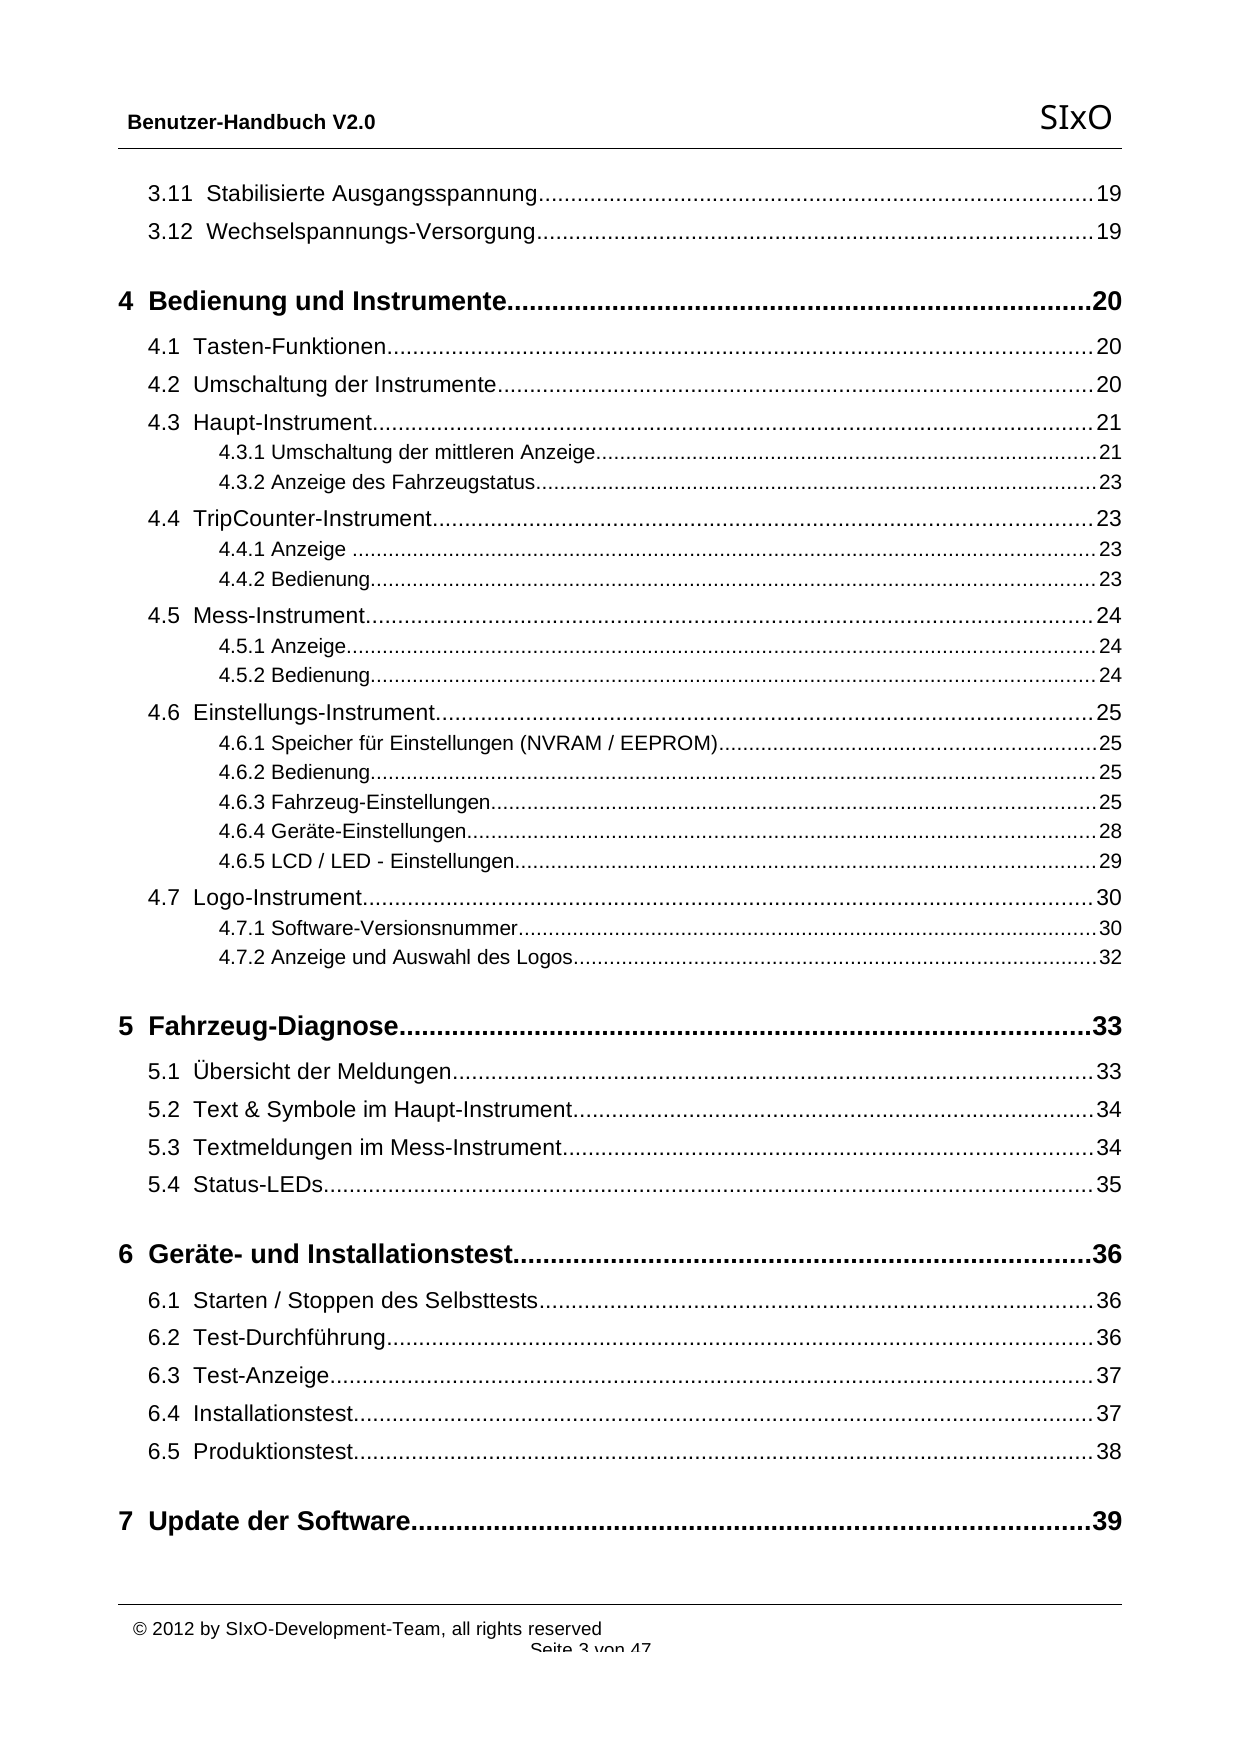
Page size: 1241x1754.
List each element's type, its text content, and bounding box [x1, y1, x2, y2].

text 4.7.2 Anzeige und Auswahl des Logos 32 [218, 946, 1122, 969]
text 4.4 TripCounter-Instrument 23 [148, 506, 1122, 532]
text 7 Update der Software 39 [118, 1506, 1122, 1536]
text 6.3 Test-Anzeige 37 [148, 1363, 1122, 1389]
text 4.4.1 Anzeige 23 [218, 538, 1122, 561]
text 4.7.1 Software-Versionsnummer 30 [218, 916, 1122, 940]
text 6.2 Test-Durchführung 36 [148, 1325, 1122, 1351]
text 6.1 Starten / Stoppen des Selbsttests 36 [148, 1287, 1122, 1313]
text 5.3 Textmeldungen im Mess-Instrument 34 [148, 1134, 1122, 1160]
text 4.3 Haupt-Instrument 21 [148, 409, 1122, 435]
text 4.3.1 Umschaltung der mittleren Anzeige 21 [218, 441, 1122, 464]
text 4.6.3 Fahrzeug-Einstellungen 25 [218, 790, 1122, 814]
text 6.5 Produktionstest 38 [148, 1438, 1122, 1464]
text 4.5.2 Bedienung 24 [218, 664, 1122, 687]
text 4.6.4 Geräte-Einstellungen 28 [218, 819, 1122, 843]
text 4.6.5 LCD / LED - Einstellungen 29 [218, 849, 1122, 873]
text 5.2 Text & Symbole im Haupt-Instrument 34 [148, 1096, 1122, 1122]
text 4.6.2 Bedienung 25 [218, 761, 1122, 784]
text 5 Fahrzeug-Diagnose 33 [118, 1011, 1122, 1041]
text 4.7 Logo-Instrument 30 [148, 884, 1122, 910]
text 4.1 Tasten-Funktionen 20 [148, 333, 1122, 359]
text 4.3.2 Anzeige des Fahrzeugstatus 23 [218, 470, 1122, 494]
text 3.12 Wechselspannungs-Versorgung 19 [148, 218, 1122, 244]
text 5.1 Übersicht der Meldungen 33 [148, 1058, 1122, 1084]
text 4.2 Umschaltung der Instrumente 20 [148, 371, 1122, 397]
text 5.4 Status-LEDs 35 [148, 1172, 1122, 1198]
text 4 Bedienung und Instrumente 20 [118, 286, 1122, 316]
text 4.4.2 Bedienung 23 [218, 567, 1122, 591]
text 4.5.1 Anzeige 24 [218, 634, 1122, 658]
text 4.6 Einstellungs-Instrument 25 [148, 699, 1122, 725]
text 3.11 Stabilisierte Ausgangsspannung 19 [148, 180, 1122, 206]
text 4.6.1 Speicher für Einstellungen (NVRAM / EEPROM) 25 [218, 731, 1122, 755]
text 4.5 Mess-Instrument 24 [148, 602, 1122, 628]
text 6.4 Installationstest 37 [148, 1400, 1122, 1426]
text 6 Geräte- und Installationstest 36 [118, 1239, 1122, 1269]
